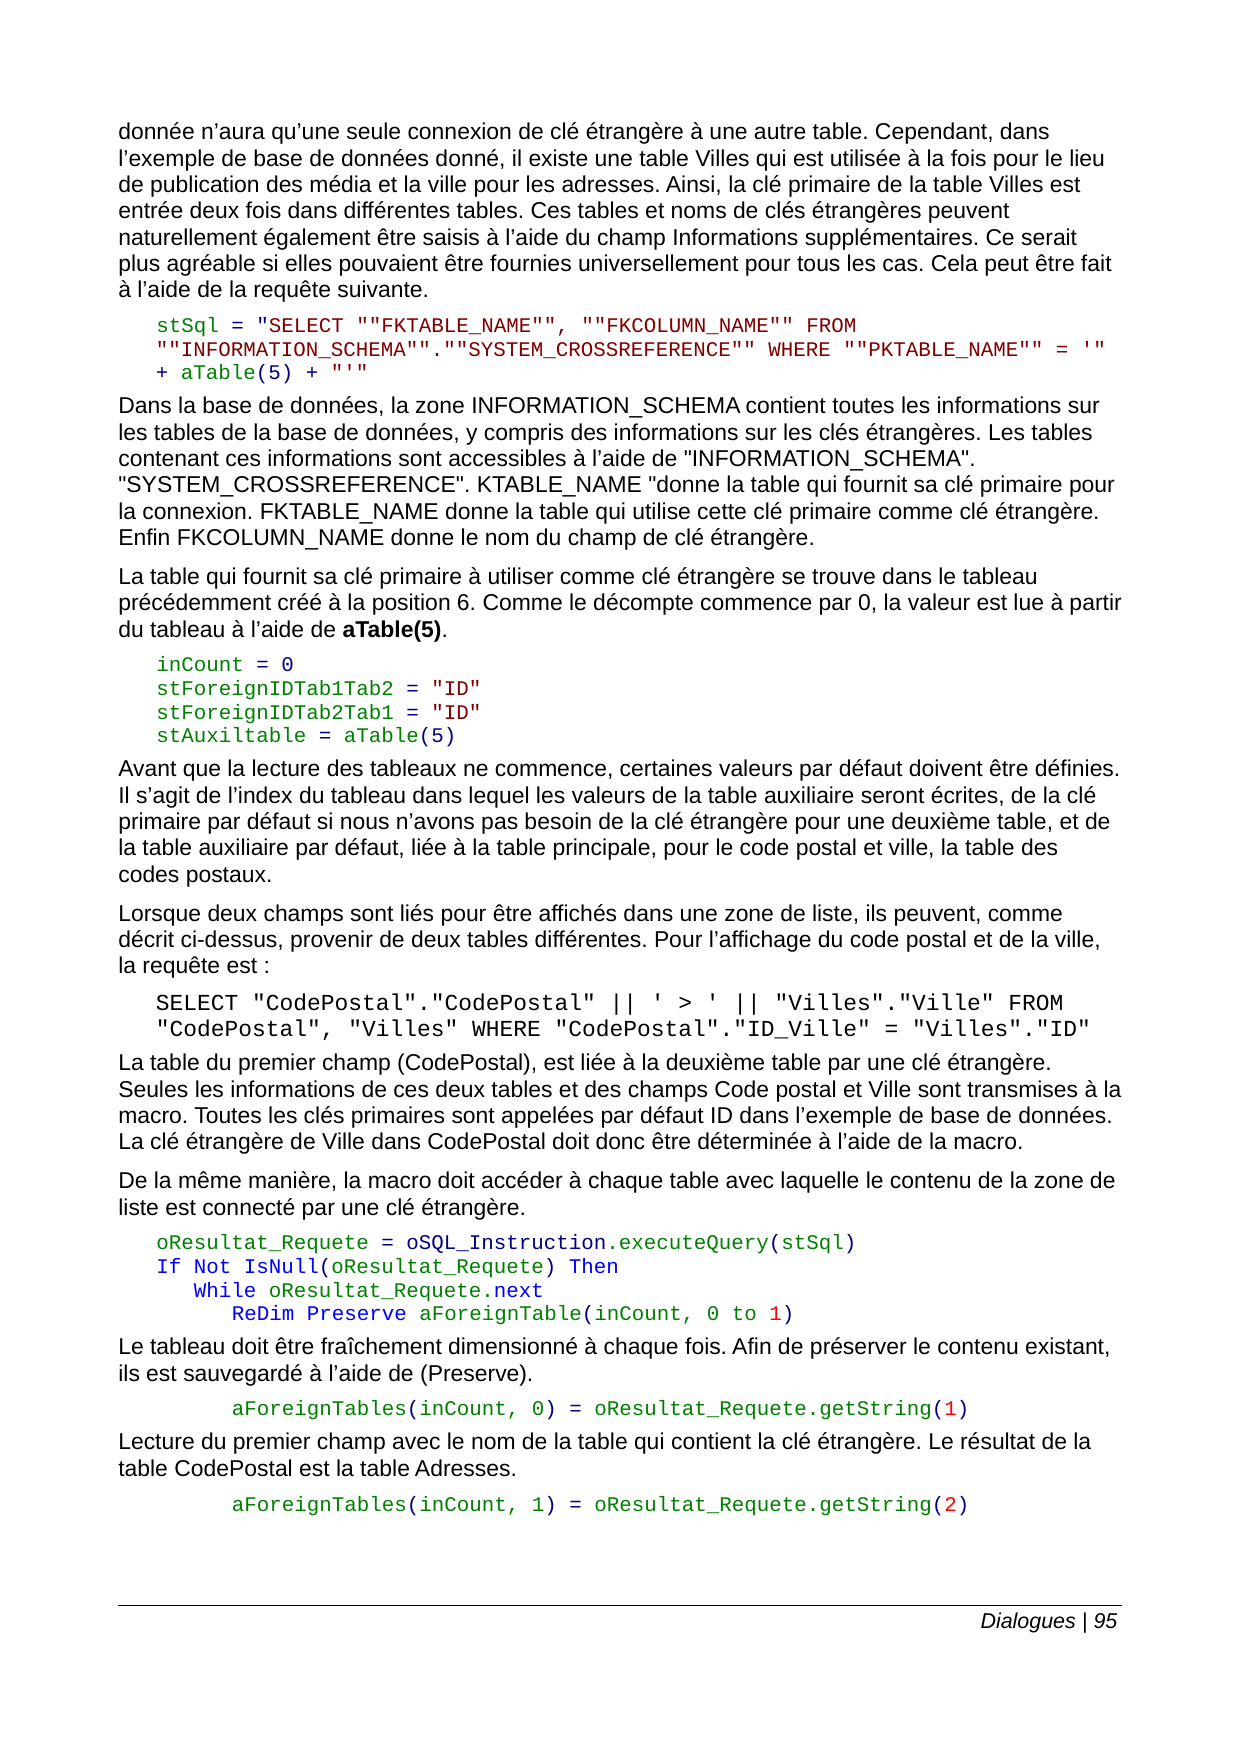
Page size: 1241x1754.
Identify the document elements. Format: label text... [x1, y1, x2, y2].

text stAuxiltable = aTable(5) [156, 725, 1122, 749]
text donnée n’aura qu’une seule connexion de clé étrangère à une autre table. Cependant, dans l’exemple de base de données donné, il existe une table Villes qui est utilisée à la fois pour le lieu de publication des média et la ville pour les adresses. Ainsi, la clé primaire de la table Villes est entrée deux fois dans différentes tables. Ces tables et noms de clés étrangères peuvent naturellement également être saisis à l’aide du champ Informations supplémentaires. Ce serait plus agréable si elles pouvaient être fournies universellement pour tous les cas. Cela peut être fait à l’aide de la requête suivante. [118, 118, 1122, 303]
text stForeignIDTab1Tab2 = "ID" [156, 678, 1122, 702]
text Lorsque deux champs sont liés pour être affichés dans une zone de liste, ils peuvent, comme décrit ci-dessus, provenir de deux tables différentes. Pour l’affichage du code postal et de la ville, la requête est : [118, 899, 1122, 979]
text La table du premier champ (CodePostal), est liée à la deuxième table par une clé étrangère. Seules les informations de ces deux tables et des champs Code postal et Ville sont transmises à la macro. Toutes les clés primaires sont appelées par défaut ID dans l’exemple de base de données. La clé étrangère de Ville dans CodePostal doit donc être déterminée à l’aide de la macro. [118, 1049, 1122, 1155]
text ReDim Preserve aForeignTable(inCount, 0 to 1) [156, 1303, 1122, 1327]
text aForeignTables(inCount, 0) = oResultat_Requete.getString(1) [156, 1398, 1122, 1422]
text Dans la base de données, la zone INFORMATION_SCHEMA contient toutes les informations sur les tables de la base de données, y compris des informations sur les clés étrangères. Les tables contenant ces informations sont accessibles à l’aide de "INFORMATION_SCHEMA". "SYSTEM_CROSSREFERENCE". KTABLE_NAME "donne la table qui fournit sa clé primaire pour la connexion. FKTABLE_NAME donne la table qui utilise cette clé primaire comme clé étrangère. Enfin FKCOLUMN_NAME donne le nom du champ de clé étrangère. [118, 392, 1122, 550]
text SELECT "CodePostal"."CodePostal" || ' > ' || "Villes"."Ville" FROM "CodePostal", "Villes" WHERE "CodePostal"."ID_Ville" = "Villes"."ID" [156, 991, 1122, 1043]
text aForeignTables(inCount, 1) = oResultat_Requete.getString(2) [156, 1493, 1122, 1517]
text stSql = "SELECT ""FKTABLE_NAME"", ""FKCOLUMN_NAME"" FROM ""INFORMATION_SCHEMA"".""SYSTEM_CROSSREFERENCE"" WHERE ""PKTABLE_NAME"" = '" + aTable(5) + "'" [156, 315, 1122, 386]
text Lecture du premier champ avec le nom de la table qui contient la clé étrangère. Le résultat de la table CodePostal est la table Adresses. [118, 1428, 1122, 1481]
text La table qui fournit sa clé primaire à utiliser comme clé étrangère se trouve dans le tableau précédemment créé à la position 6. Comme le décompte commence par 0, la valeur est lue à partir du tableau à l’aide de aTable(5). [118, 563, 1122, 642]
text inCount = 0 [156, 654, 1122, 678]
text Avant que la lecture des tableaux ne commence, certaines valeurs par défaut doivent être définies. Il s’agit de l’index du tableau dans lequel les valeurs de la table auxiliaire seront écrites, de la clé primaire par défaut si nous n’avons pas besoin de la clé étrangère pour une deuxième table, et de la table auxiliaire par défaut, liée à la table principale, pour le code postal et ville, la table des codes postaux. [118, 755, 1122, 887]
text Le tableau doit être fraîchement dimensionné à chaque fois. Afin de préserver le contenu existant, ils est sauvegardé à l’aide de (Preserve). [118, 1333, 1122, 1386]
text stForeignIDTab2Tab1 = "ID" [156, 702, 1122, 725]
text While oResultat_Requete.next [156, 1280, 1122, 1303]
text oResultat_Requete = oSQL_Instruction.executeQuery(stSql) [156, 1232, 1122, 1256]
text If Not IsNull(oResultat_Requete) Then [156, 1256, 1122, 1280]
text De la même manière, la macro doit accéder à chaque table avec laquelle le contenu de la zone de liste est connecté par une clé étrangère. [118, 1167, 1122, 1220]
